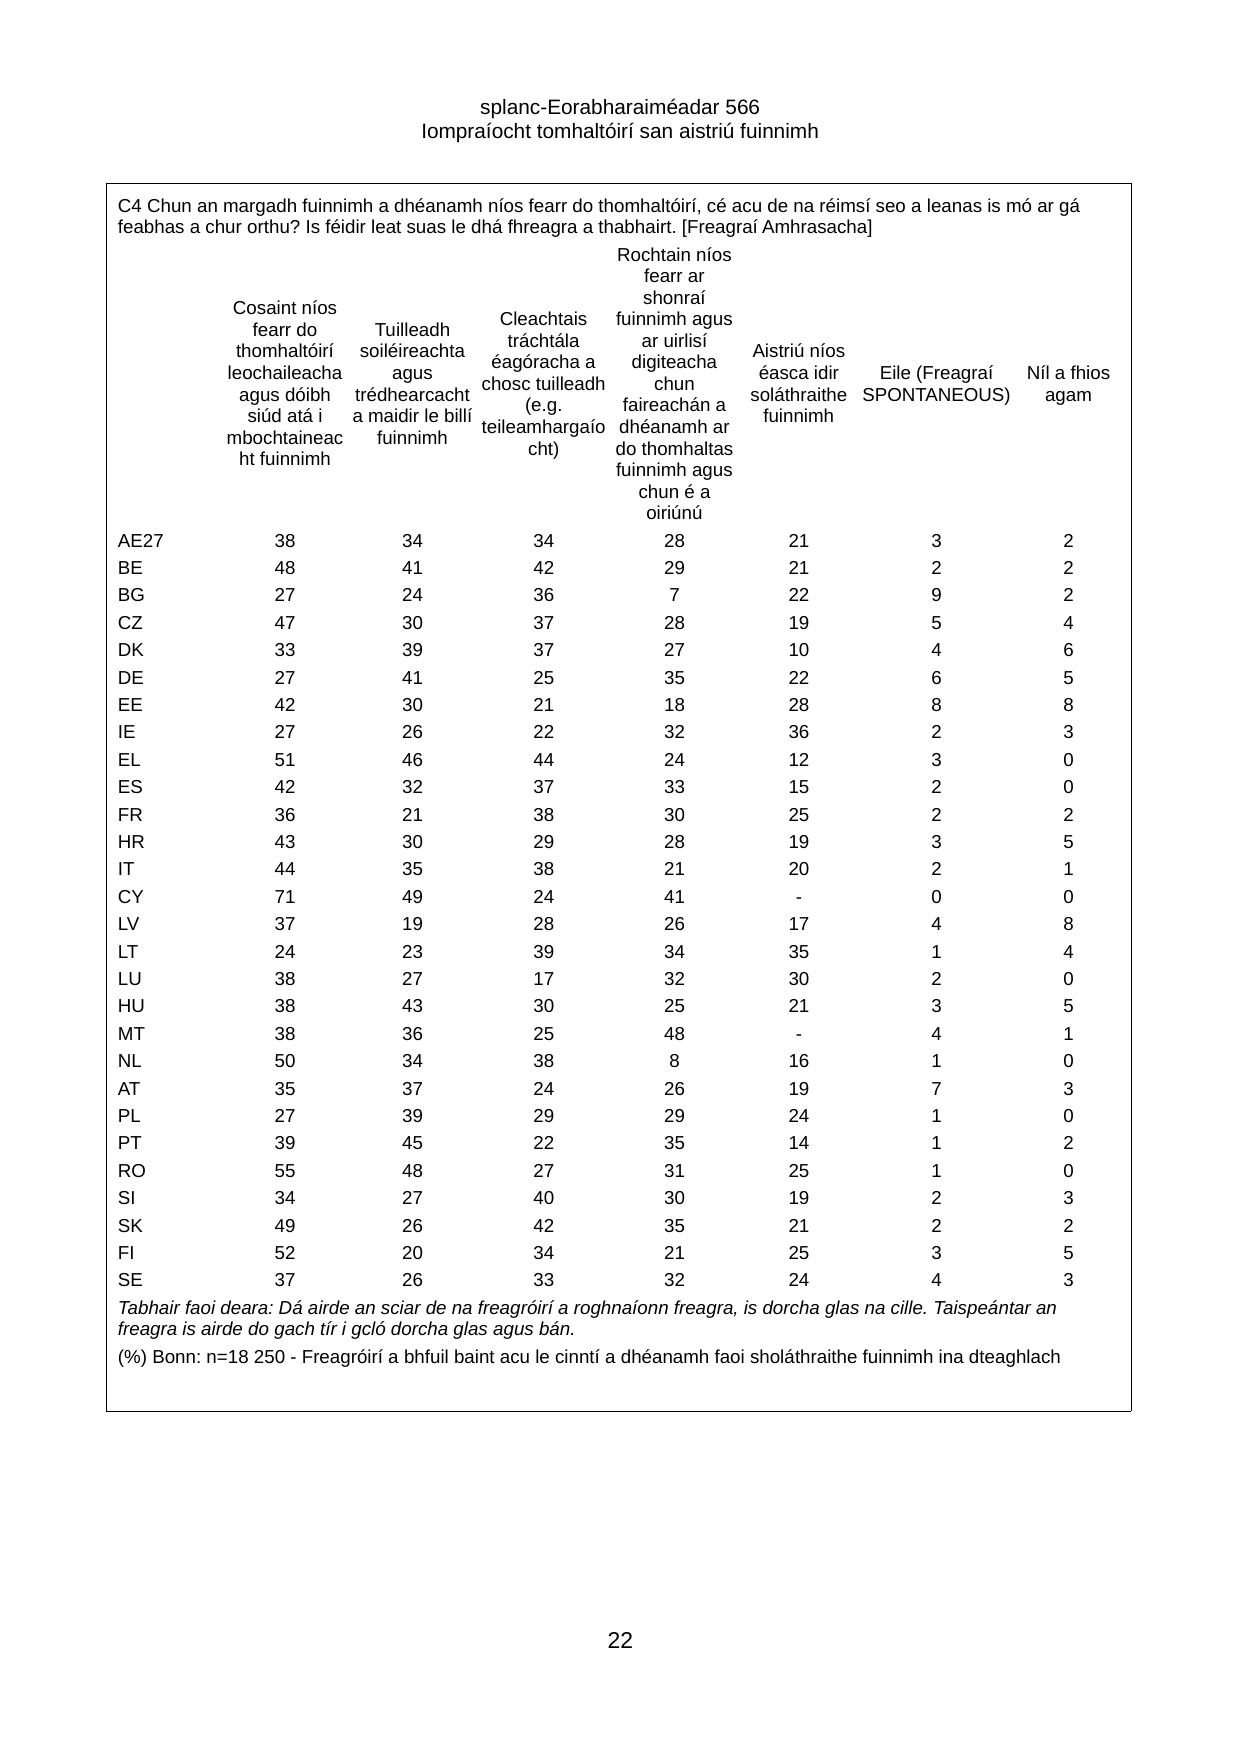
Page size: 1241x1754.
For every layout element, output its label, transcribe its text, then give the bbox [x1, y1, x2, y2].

table_cell 28 [478, 910, 609, 937]
table_cell 38 [223, 1020, 347, 1047]
table_cell 14 [739, 1129, 858, 1157]
table_cell 5 [1015, 828, 1122, 855]
table_cell 24 [478, 883, 609, 910]
table_cell 51 [223, 746, 347, 773]
table_cell DE [115, 664, 223, 691]
table_cell 35 [609, 1211, 739, 1239]
table_cell 34 [609, 938, 739, 965]
table_cell 36 [223, 801, 347, 828]
table_cell 40 [478, 1184, 609, 1211]
table_cell 43 [223, 828, 347, 855]
table_cell 39 [347, 636, 477, 663]
table_cell 2 [858, 554, 1015, 581]
table_cell 22 [478, 718, 609, 746]
table_cell 42 [478, 1211, 609, 1239]
table_cell SI [115, 1184, 223, 1211]
table_cell 41 [609, 883, 739, 910]
table_cell 35 [609, 1129, 739, 1157]
table_cell 36 [739, 718, 858, 746]
table_cell 16 [739, 1047, 858, 1074]
table_cell 2 [858, 1211, 1015, 1239]
table_cell 25 [609, 992, 739, 1020]
table_cell 34 [478, 527, 609, 554]
table_cell 26 [609, 910, 739, 937]
table_cell Tabhair faoi deara: Dá airde an sciar de na freagróirí a roghnaíonn freagra, is dorcha glas na cille. Taispeántar an freagra is airde do gach tír i gcló dorcha glas agus bán. [115, 1294, 1122, 1343]
table_cell 43 [347, 992, 477, 1020]
table_cell IE [115, 718, 223, 746]
table_cell 2 [1015, 554, 1122, 581]
table_cell 6 [1015, 636, 1122, 663]
table_cell 36 [478, 581, 609, 609]
table_cell DK [115, 636, 223, 663]
table_cell 25 [478, 664, 609, 691]
table_cell 0 [1015, 1047, 1122, 1074]
table_cell Tuilleadh soiléireachta agus trédhearcachta maidir le billí fuinnimh [347, 240, 477, 527]
table_cell 3 [858, 828, 1015, 855]
table_cell 23 [347, 938, 477, 965]
table_cell 20 [347, 1239, 477, 1266]
table_cell 38 [223, 965, 347, 992]
table_cell 22 [478, 1129, 609, 1157]
table_cell 41 [347, 554, 477, 581]
table_cell 3 [1015, 1075, 1122, 1102]
table_cell 25 [478, 1020, 609, 1047]
table_cell (%) Bonn: n=18 250 - Freagróirí a bhfuil baint acu le cinntí a dhéanamh faoi sholáthraithe fuinnimh ina dteaghlach [115, 1343, 1122, 1370]
table_cell 35 [347, 855, 477, 883]
table_cell PL [115, 1102, 223, 1129]
table_cell 50 [223, 1047, 347, 1074]
table_cell 34 [478, 1239, 609, 1266]
table_cell NL [115, 1047, 223, 1074]
table_cell BG [115, 581, 223, 609]
table_cell 0 [1015, 883, 1122, 910]
table_cell 25 [739, 801, 858, 828]
table_cell 5 [1015, 664, 1122, 691]
table_cell 5 [858, 609, 1015, 636]
table_cell 8 [609, 1047, 739, 1074]
table_cell Cleachtais tráchtála éagóracha a chosc tuilleadh (e.g. teileamhargaíocht) [478, 240, 609, 527]
table_cell 24 [478, 1075, 609, 1102]
table_cell 26 [347, 1211, 477, 1239]
table_cell 37 [478, 773, 609, 801]
table_cell 37 [223, 1266, 347, 1294]
table_cell 1 [858, 938, 1015, 965]
table_cell FR [115, 801, 223, 828]
table_cell 24 [609, 746, 739, 773]
table_cell 3 [858, 1239, 1015, 1266]
table_cell 4 [1015, 609, 1122, 636]
table_cell RO [115, 1157, 223, 1184]
table_cell 30 [609, 801, 739, 828]
table_cell 29 [478, 828, 609, 855]
table_cell HU [115, 992, 223, 1020]
table_cell 35 [609, 664, 739, 691]
table_cell BE [115, 554, 223, 581]
table_cell 46 [347, 746, 477, 773]
table_cell 2 [858, 773, 1015, 801]
table_cell 33 [223, 636, 347, 663]
table_cell 2 [1015, 527, 1122, 554]
table_cell 18 [609, 691, 739, 718]
table_cell 38 [223, 527, 347, 554]
table_cell EE [115, 691, 223, 718]
table_cell SE [115, 1266, 223, 1294]
table_cell 28 [609, 828, 739, 855]
table_cell 15 [739, 773, 858, 801]
table_cell 2 [1015, 581, 1122, 609]
table_cell 24 [739, 1266, 858, 1294]
table_cell 1 [858, 1129, 1015, 1157]
table_cell 42 [223, 773, 347, 801]
table_cell 27 [609, 636, 739, 663]
table_cell 19 [739, 1075, 858, 1102]
table_cell 26 [609, 1075, 739, 1102]
table_cell 24 [739, 1102, 858, 1129]
table_cell 33 [478, 1266, 609, 1294]
table_cell 26 [347, 1266, 477, 1294]
table_cell 9 [858, 581, 1015, 609]
table_cell 29 [609, 554, 739, 581]
table_cell 35 [739, 938, 858, 965]
table_cell 2 [858, 965, 1015, 992]
table_cell LU [115, 965, 223, 992]
table_cell 1 [858, 1102, 1015, 1129]
table_cell 21 [609, 855, 739, 883]
table_cell 44 [478, 746, 609, 773]
table_cell 5 [1015, 992, 1122, 1020]
table_cell 30 [347, 828, 477, 855]
table_cell 10 [739, 636, 858, 663]
table_cell 1 [858, 1157, 1015, 1184]
table_cell EL [115, 746, 223, 773]
table_cell 0 [1015, 965, 1122, 992]
table_cell 28 [609, 527, 739, 554]
table_cell 27 [478, 1157, 609, 1184]
table_cell 34 [223, 1184, 347, 1211]
table_cell 7 [609, 581, 739, 609]
table_cell 19 [739, 609, 858, 636]
table_cell 3 [858, 527, 1015, 554]
table_cell 22 [739, 581, 858, 609]
table_cell SK [115, 1211, 223, 1239]
table_cell LT [115, 938, 223, 965]
table_cell 21 [739, 1211, 858, 1239]
table_cell 48 [223, 554, 347, 581]
table_cell 2 [1015, 1129, 1122, 1157]
table_cell 27 [223, 581, 347, 609]
table_cell 1 [1015, 1020, 1122, 1047]
table_cell 48 [347, 1157, 477, 1184]
table_cell 35 [223, 1075, 347, 1102]
table_cell 29 [478, 1102, 609, 1129]
table_cell Níl a fhios agam [1015, 240, 1122, 527]
table_cell 71 [223, 883, 347, 910]
table_cell 21 [739, 992, 858, 1020]
table_cell 49 [223, 1211, 347, 1239]
table_cell 38 [223, 992, 347, 1020]
table_cell 28 [739, 691, 858, 718]
table_cell CY [115, 883, 223, 910]
table_cell 19 [739, 828, 858, 855]
table_cell 48 [609, 1020, 739, 1047]
table_cell 39 [478, 938, 609, 965]
table_cell 37 [478, 609, 609, 636]
table_cell MT [115, 1020, 223, 1047]
table_cell 31 [609, 1157, 739, 1184]
table_cell 25 [739, 1239, 858, 1266]
table_cell 33 [609, 773, 739, 801]
table_cell Aistriú níos éasca idir soláthraithe fuinnimh [739, 240, 858, 527]
table_cell 1 [858, 1047, 1015, 1074]
table_cell 34 [347, 1047, 477, 1074]
table_cell 27 [223, 664, 347, 691]
table_cell 32 [609, 965, 739, 992]
table_cell 17 [478, 965, 609, 992]
table_cell 37 [478, 636, 609, 663]
table_cell 4 [858, 910, 1015, 937]
table_cell 21 [739, 527, 858, 554]
table_cell 19 [347, 910, 477, 937]
table_cell - [739, 883, 858, 910]
table_cell 47 [223, 609, 347, 636]
table_cell 7 [858, 1075, 1015, 1102]
table_cell 3 [1015, 1184, 1122, 1211]
table_cell 5 [1015, 1239, 1122, 1266]
table_cell 17 [739, 910, 858, 937]
table_cell 42 [223, 691, 347, 718]
table_cell CZ [115, 609, 223, 636]
table_cell FI [115, 1239, 223, 1266]
table_cell 3 [1015, 718, 1122, 746]
table_cell 2 [858, 718, 1015, 746]
table_cell 4 [1015, 938, 1122, 965]
table_cell LV [115, 910, 223, 937]
table_cell 39 [223, 1129, 347, 1157]
table_cell 21 [609, 1239, 739, 1266]
table_cell AE27 [115, 527, 223, 554]
table_cell 55 [223, 1157, 347, 1184]
table_cell 6 [858, 664, 1015, 691]
table_cell PT [115, 1129, 223, 1157]
table_cell 37 [223, 910, 347, 937]
table_cell 1 [1015, 855, 1122, 883]
table_cell 45 [347, 1129, 477, 1157]
table_cell 21 [347, 801, 477, 828]
table_cell 0 [1015, 1102, 1122, 1129]
table_cell 39 [347, 1102, 477, 1129]
table_cell IT [115, 855, 223, 883]
table_cell 2 [858, 855, 1015, 883]
table_cell Eile (Freagraí SPONTANEOUS) [858, 240, 1015, 527]
table_cell 27 [347, 965, 477, 992]
table_cell 30 [478, 992, 609, 1020]
table_cell 8 [1015, 910, 1122, 937]
table_cell 4 [858, 1020, 1015, 1047]
table_cell 36 [347, 1020, 477, 1047]
table_cell 49 [347, 883, 477, 910]
table_cell 26 [347, 718, 477, 746]
table_cell 0 [1015, 773, 1122, 801]
table_cell 0 [858, 883, 1015, 910]
table_cell 27 [223, 718, 347, 746]
table_cell 38 [478, 801, 609, 828]
table_cell 44 [223, 855, 347, 883]
table_cell 52 [223, 1239, 347, 1266]
table_cell 2 [858, 801, 1015, 828]
table_cell 28 [609, 609, 739, 636]
table_cell 25 [739, 1157, 858, 1184]
table_cell 41 [347, 664, 477, 691]
table_cell 21 [478, 691, 609, 718]
table_cell 3 [858, 746, 1015, 773]
table_cell 24 [347, 581, 477, 609]
table_cell - [739, 1020, 858, 1047]
table_cell ES [115, 773, 223, 801]
table_cell 0 [1015, 1157, 1122, 1184]
table_cell 27 [347, 1184, 477, 1211]
table_cell 2 [1015, 1211, 1122, 1239]
table_cell 42 [478, 554, 609, 581]
table_cell Cosaint níos fearr do thomhaltóirí leochaileacha agus dóibh siúd atá i mbochtaineacht fuinnimh [223, 240, 347, 527]
table_cell 8 [858, 691, 1015, 718]
table_cell 4 [858, 636, 1015, 663]
table_header C4 Chun an margadh fuinnimh a dhéanamh níos fearr do thomhaltóirí, cé acu de na réimsí seo a leanas is mó ar gá feabhas a chur orthu? Is féidir leat suas le dhá fhreagra a thabhairt. [Freagraí Amhrasacha] [115, 191, 1122, 240]
table_cell [115, 240, 223, 527]
table_cell 27 [223, 1102, 347, 1129]
table_cell 30 [739, 965, 858, 992]
table_cell Rochtain níos fearr ar shonraí fuinnimh agus ar uirlisí digiteacha chun faireachán a dhéanamh ar do thomhaltas fuinnimh agus chun é a oiriúnú [609, 240, 739, 527]
table_cell 37 [347, 1075, 477, 1102]
table_cell 3 [1015, 1266, 1122, 1294]
table_cell 32 [609, 718, 739, 746]
table_cell HR [115, 828, 223, 855]
table_cell 21 [739, 554, 858, 581]
table_cell 4 [858, 1266, 1015, 1294]
table_cell 2 [1015, 801, 1122, 828]
table_cell 3 [858, 992, 1015, 1020]
table_cell 32 [347, 773, 477, 801]
table_cell 22 [739, 664, 858, 691]
table_cell 30 [347, 691, 477, 718]
table_cell 34 [347, 527, 477, 554]
table_cell 0 [1015, 746, 1122, 773]
table_cell 20 [739, 855, 858, 883]
table_cell 8 [1015, 691, 1122, 718]
table_cell 30 [609, 1184, 739, 1211]
table_cell 38 [478, 855, 609, 883]
table_cell 12 [739, 746, 858, 773]
table_cell 38 [478, 1047, 609, 1074]
table_cell 32 [609, 1266, 739, 1294]
table_cell 24 [223, 938, 347, 965]
table_cell AT [115, 1075, 223, 1102]
table_cell 29 [609, 1102, 739, 1129]
table_cell 30 [347, 609, 477, 636]
table_cell 19 [739, 1184, 858, 1211]
table_cell 2 [858, 1184, 1015, 1211]
